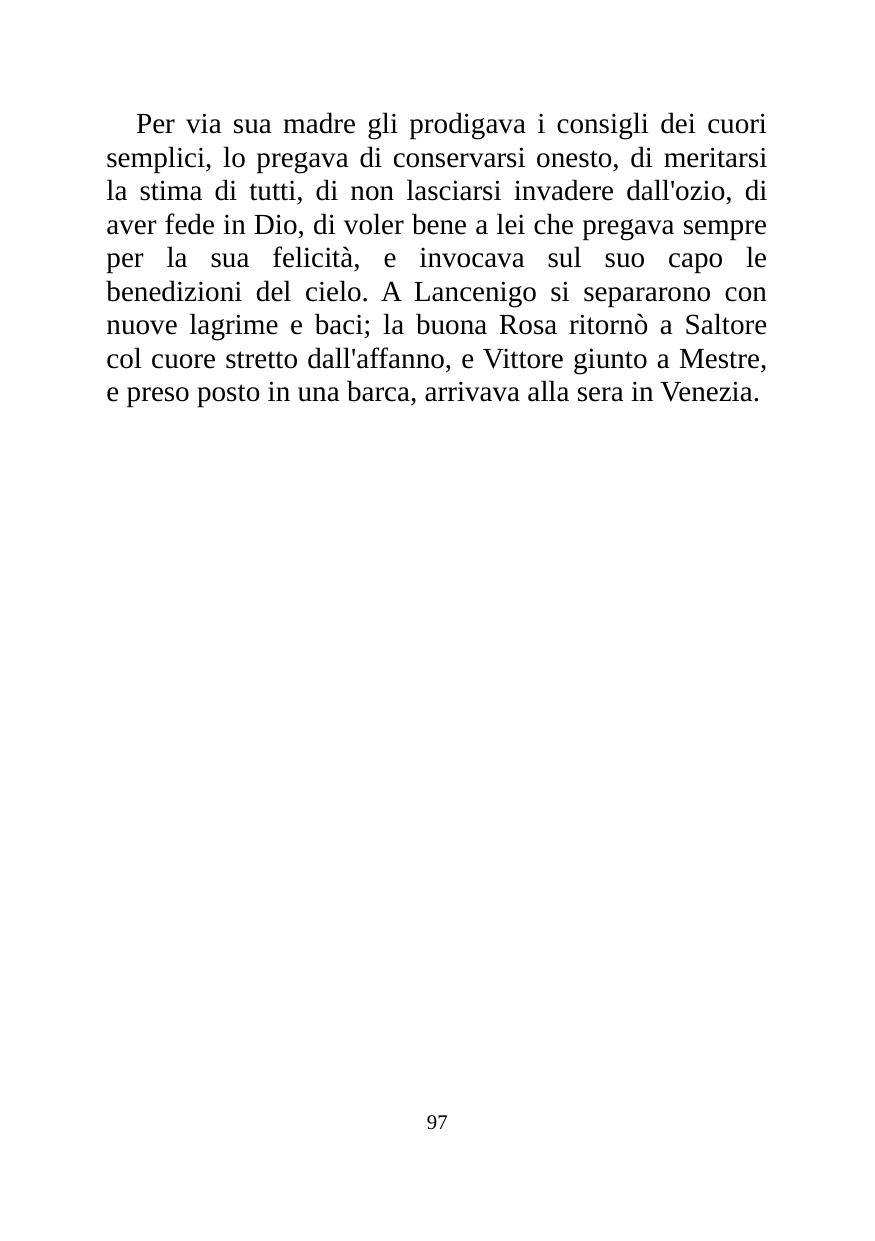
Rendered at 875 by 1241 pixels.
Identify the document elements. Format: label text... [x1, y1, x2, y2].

text Per via sua madre gli prodigava i consigli dei cuori semplici, lo pregava di conservarsi onesto, di meritarsi la stima di tutti, di non lasciarsi invadere dall'ozio, di aver fede in Dio, di voler bene a lei che pregava sempre per la sua felicità, e invocava sul suo capo le benedizioni del cielo. A Lancenigo si separarono con nuove lagrime e baci; la buona Rosa ritornò a Saltore col cuore stretto dall'affanno, e Vittore giunto a Mestre, e preso posto in una barca, arrivava alla sera in Venezia. [106, 106, 768, 408]
